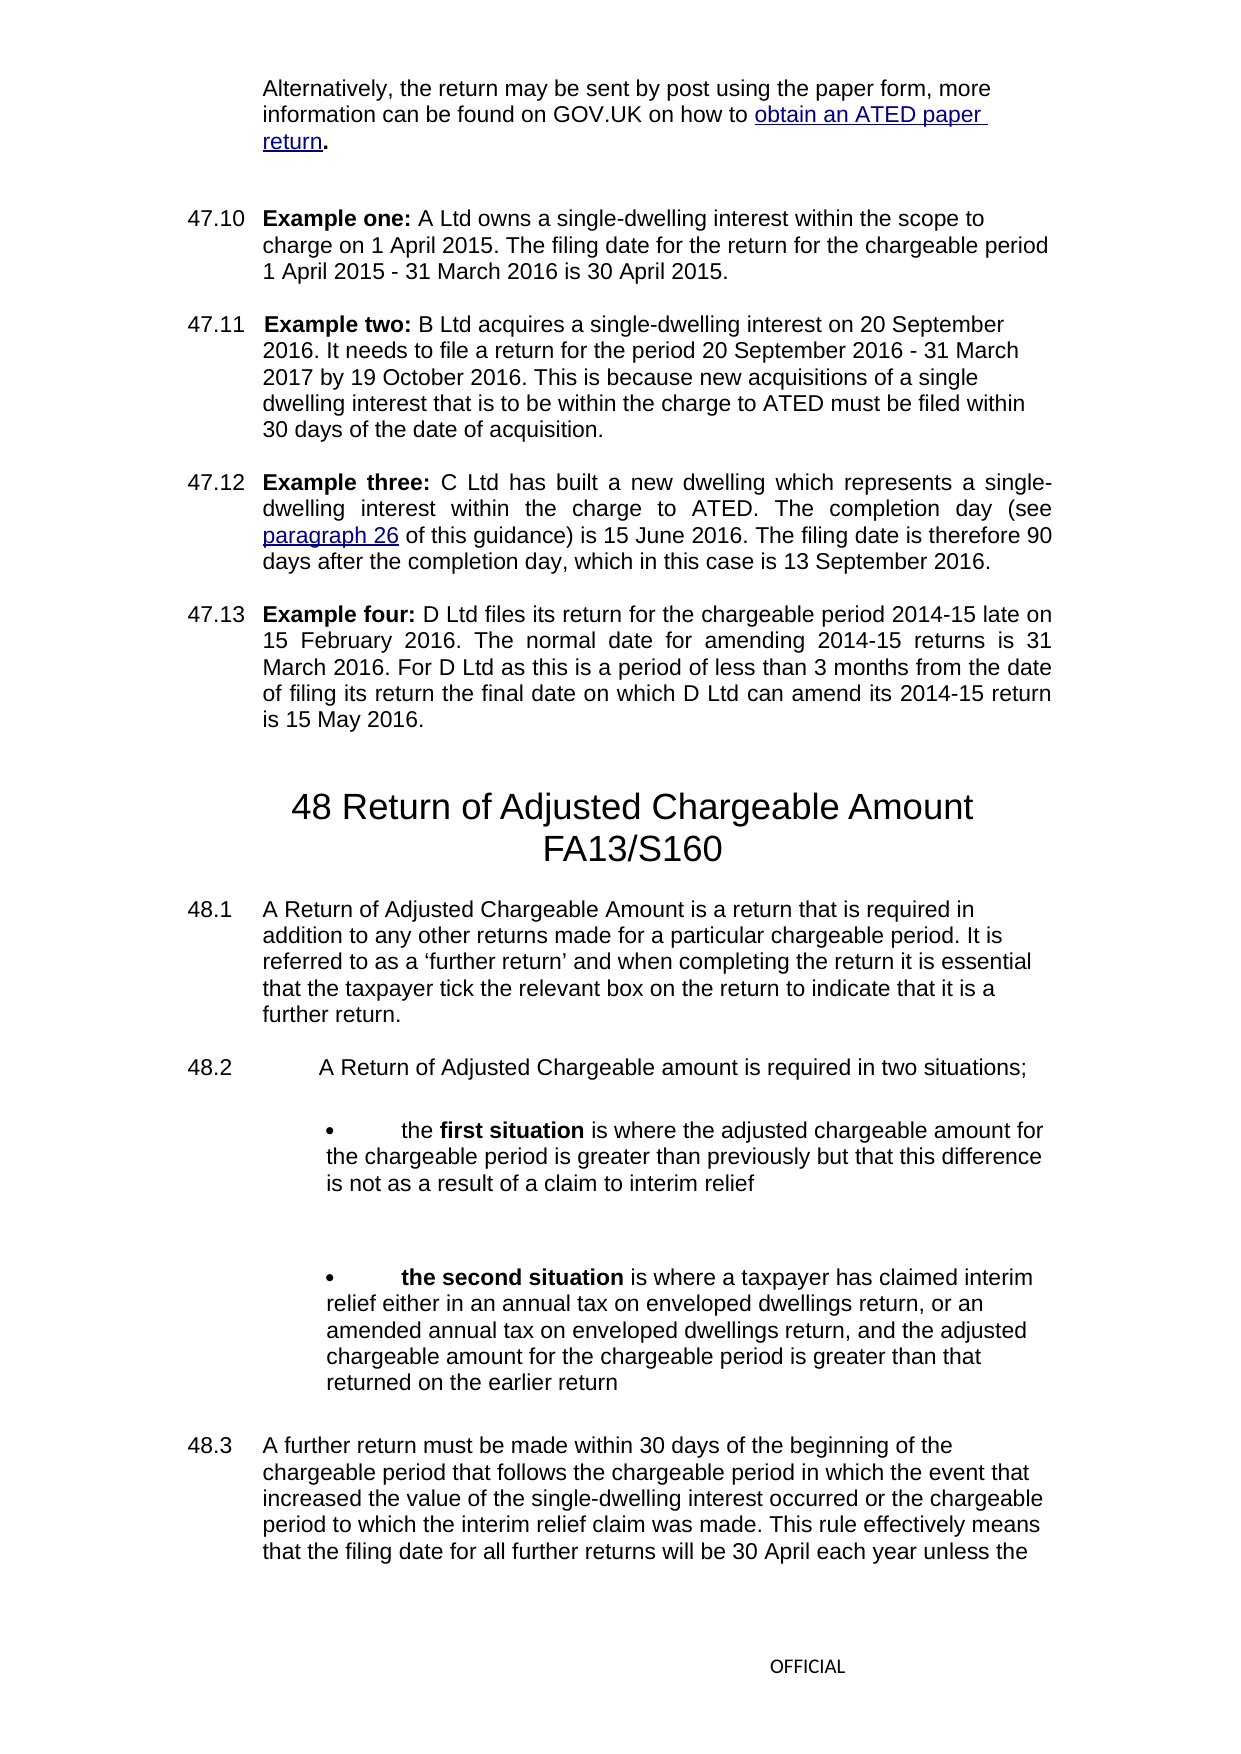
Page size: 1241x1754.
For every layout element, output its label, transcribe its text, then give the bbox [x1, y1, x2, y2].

list the first situation is where the adjusted chargeable amount for the chargeable period is greater than previously but that this difference is not as a result of a claim to interim relief [326, 1117, 1053, 1196]
text 48.1 A Return of Adjusted Chargeable Amount is a return that is required in addition to any other returns made for a particular chargeable period. It is referred to as a ‘further return’ and when completing the return it is essential that the taxpayer tick the relevant box on the return to indicate that it is a further return. [187, 896, 1053, 1027]
text 47.12 Example three: C Ltd has built a new dwelling which represents a single-dwelling interest within the charge to ATED. The completion day (see paragraph 26 of this guidance) is 15 June 2016. The filing date is therefore 90 days after the completion day, which in this case is 13 September 2016. [187, 469, 1053, 574]
text 47.10 Example one: A Ltd owns a single-dwelling interest within the scope to charge on 1 April 2015. The filing date for the return for the chargeable period 1 April 2015 - 31 March 2016 is 30 April 2015. [187, 205, 1053, 284]
list the second situation is where a taxpayer has claimed interim relief either in an annual tax on enveloped dwellings return, or an amended annual tax on enveloped dwellings return, and the adjusted chargeable amount for the chargeable period is greater than that returned on the earlier return [326, 1264, 1053, 1396]
text 48.3 A further return must be made within 30 days of the beginning of the chargeable period that follows the chargeable period in which the event that increased the value of the single-dwelling interest occurred or the chargeable period to which the interim relief claim was made. This rule effectively means that the filing date for all further returns will be 30 April each year unless the [187, 1432, 1053, 1564]
text 47.13 Example four: D Ltd files its return for the chargeable period 2014-15 late on 15 February 2016. The normal date for amending 2014-15 returns is 31 March 2016. For D Ltd as this is a period of less than 3 months from the date of filing its return the final date on which D Ltd can amend its 2014-15 return is 15 May 2016. [187, 601, 1053, 732]
subtitle 48 Return of Adjusted Chargeable Amount FA13/S160 [212, 785, 1053, 869]
text 48.2 A Return of Adjusted Chargeable amount is required in two situations; [187, 1054, 1053, 1080]
text Alternatively, the return may be sent by post using the paper form, more information can be found on GOV.UK on how to obtain an ATED paper return. [187, 75, 1053, 154]
text 47.11 Example two: B Ltd acquires a single-dwelling interest on 20 September 2016. It needs to file a return for the period 20 September 2016 - 31 March 2017 by 19 October 2016. This is because new acquisitions of a single dwelling interest that is to be within the charge to ATED must be filed within 30 days of the date of acquisition. [187, 311, 1053, 443]
